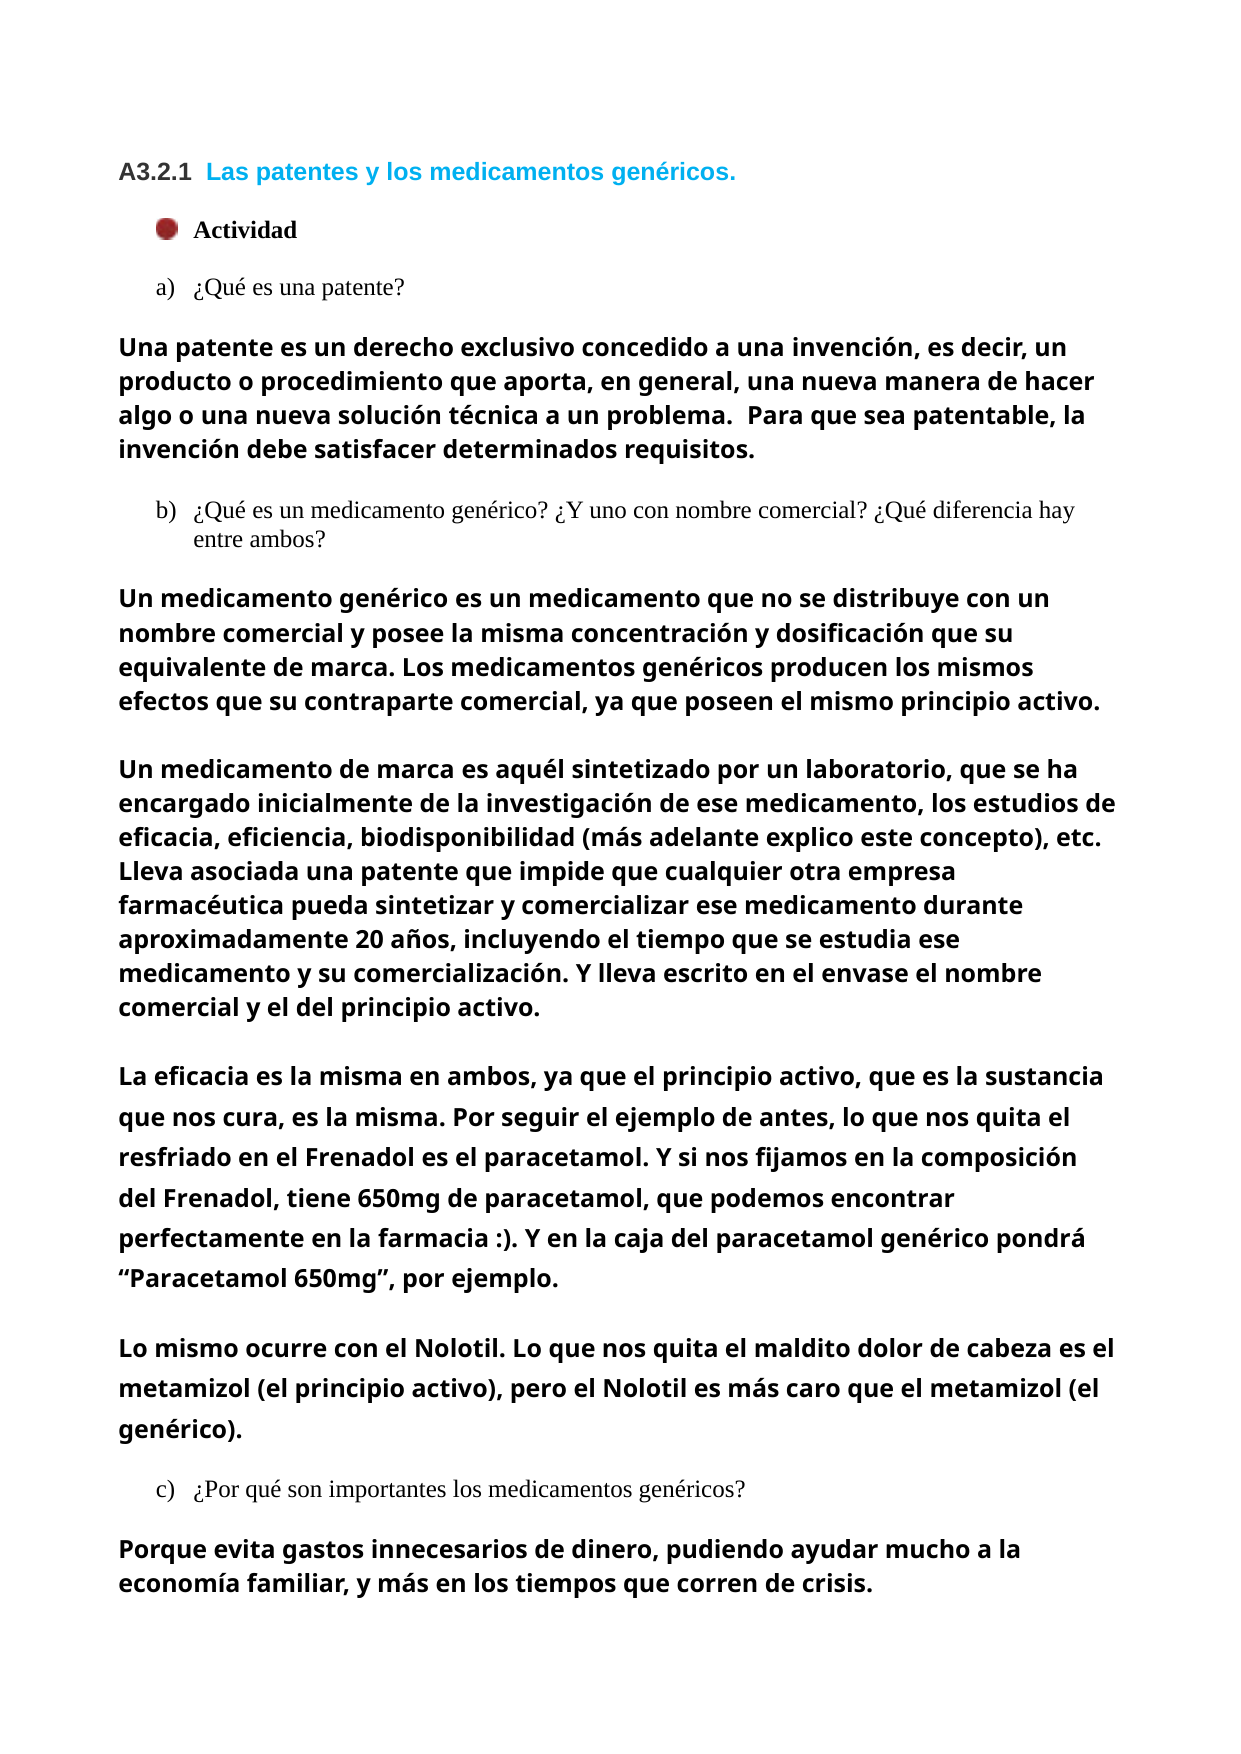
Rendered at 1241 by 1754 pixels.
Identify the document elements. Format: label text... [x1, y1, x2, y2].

list Actividad [156, 215, 1122, 243]
list ¿Qué es un medicamento genérico? ¿Y uno con nombre comercial? ¿Qué diferencia hay entre ambos? [] [156, 495, 1122, 552]
text La eficacia es la misma en ambos, ya que el principio activo, que es la sustancia que nos cura, es la misma. Por seguir el ejemplo de antes, lo que nos quita el resfriado en el Frenadol es el paracetamol. Y si nos fijamos en la composición del Frenadol, tiene 650mg de paracetamol, que podemos encontrar perfectamente en la farmacia :). Y en la caja del paracetamol genérico pondrá “Paracetamol 650mg”, por ejemplo. [118, 1053, 1122, 1295]
text Un medicamento de marca es aquél sintetizado por un laboratorio, que se ha encargado inicialmente de la investigación de ese medicamento, los estudios de eficacia, eficiencia, biodisponibilidad (más adelante explico este concepto), etc. Lleva asociada una patente que impide que cualquier otra empresa farmacéutica pueda sintetizar y comercializar ese medicamento durante aproximadamente 20 años, incluyendo el tiempo que se estudia ese medicamento y su comercialización. Y lleva escrito en el envase el nombre comercial y el del principio activo. [118, 751, 1122, 1024]
text A3.2.1 Las patentes y los medicamentos genéricos. [118, 157, 1122, 186]
text Un medicamento genérico es un medicamento que no se distribuye con un nombre comercial y posee la misma concentración y dosificación que su equivalente de marca. Los medicamentos genéricos producen los mismos efectos que su contraparte comercial, ya que poseen el mismo principio activo. [118, 581, 1122, 717]
text Porque evita gastos innecesarios de dinero, pudiendo ayudar mucho a la economía familiar, y más en los tiempos que corren de crisis. [118, 1532, 1122, 1600]
text Lo mismo ocurre con el Nolotil. Lo que nos quita el maldito dolor de cabeza es el metamizol (el principio activo), pero el Nolotil es más caro que el metamizol (el genérico). [118, 1324, 1122, 1445]
list ¿Por qué son importantes los medicamentos genéricos? [156, 1474, 1122, 1503]
list ¿Qué es una patente? [156, 272, 1122, 301]
picture [156, 218, 178, 240]
text Una patente es un derecho exclusivo concedido a una invención, es decir, un producto o procedimiento que aporta, en general, una nueva manera de hacer algo o una nueva solución técnica a un problema. Para que sea patentable, la invención debe satisfacer determinados requisitos. [118, 330, 1122, 466]
